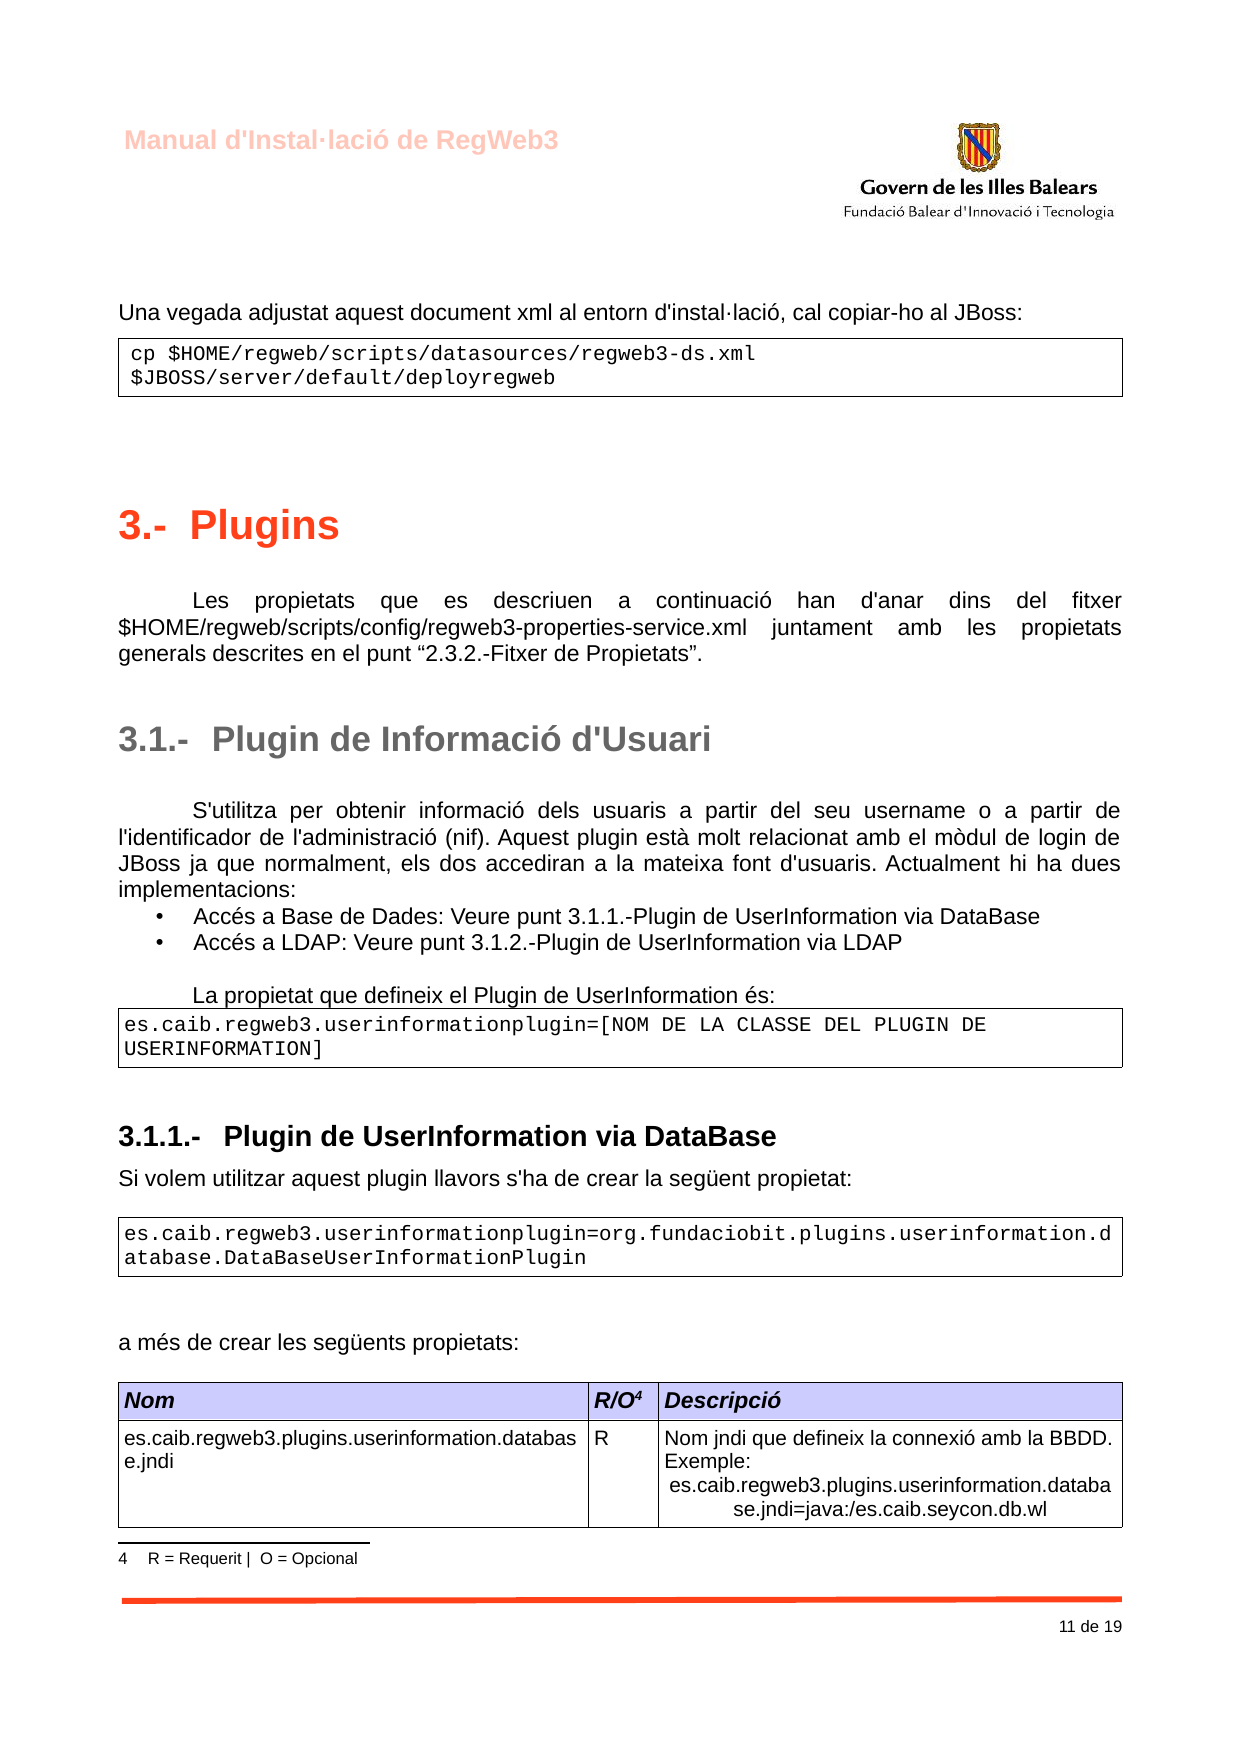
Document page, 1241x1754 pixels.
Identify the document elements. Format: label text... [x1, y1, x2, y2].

subtitle Plugins [118, 501, 1122, 548]
table_cell es.caib.regweb3.plugins.userinformation.database.jndi [119, 1421, 588, 1527]
text S'utilitza per obtenir informació dels usuaris a partir del seu username o a partir de l'identificador de l'administració (nif). Aquest plugin està molt relacionat amb el mòdul de login de JBoss ja que normalment, els dos accediran a la mateixa font d'usuaris. Actualment hi ha dues implementacions: [118, 797, 1122, 903]
table_header cp $HOME/regweb/scripts/datasources/regweb3-ds.xml $JBOSS/server/default/deployregweb [119, 339, 1122, 396]
text Si volem utilitzar aquest plugin llavors s'ha de crear la següent propietat: [118, 1164, 1122, 1191]
subtitle Plugin de Informació d'Usuari [118, 718, 1122, 758]
text a més de crear les següents propietats: [118, 1329, 1122, 1355]
table_header R/O [589, 1383, 658, 1419]
table_header es.caib.regweb3.userinformationplugin=[NOM DE LA CLASSE DEL PLUGIN DE USERINFORMATION] [119, 1009, 1122, 1067]
table_cell Nom jndi que defineix la connexió amb la BBDD. Exemple: es.caib.regweb3.plugins.userinformation.database.jndi=java:/es.caib.seycon.db.wl [659, 1421, 1122, 1527]
table_header Nom [119, 1383, 588, 1419]
text Una vegada adjustat aquest document xml al entorn d'instal·lació, cal copiar-ho al JBoss: [118, 299, 1122, 325]
text Les propietats que es descriuen a continuació han d'anar dins del fitxer $HOME/regweb/scripts/config/regweb3-properties-service.xml juntament amb les propietats generals descrites en el punt “2.3.2.-Fitxer de Propietats”. [118, 587, 1122, 666]
picture [840, 123, 1117, 220]
list Accés a LDAP: Veure punt 3.1.2.-Plugin de UserInformation via LDAP [156, 929, 1122, 956]
subtitle Plugin de UserInformation via DataBase [118, 1118, 1122, 1152]
table_cell R [589, 1421, 658, 1527]
text La propietat que defineix el Plugin de UserInformation és: [118, 982, 1122, 1008]
table_header Descripció [659, 1383, 1122, 1419]
list Accés a Base de Dades: Veure punt 3.1.1.-Plugin de UserInformation via DataBase [156, 903, 1122, 929]
table_header es.caib.regweb3.userinformationplugin=org.fundaciobit.plugins.userinformation.database.DataBaseUserInformationPlugin [119, 1218, 1122, 1276]
